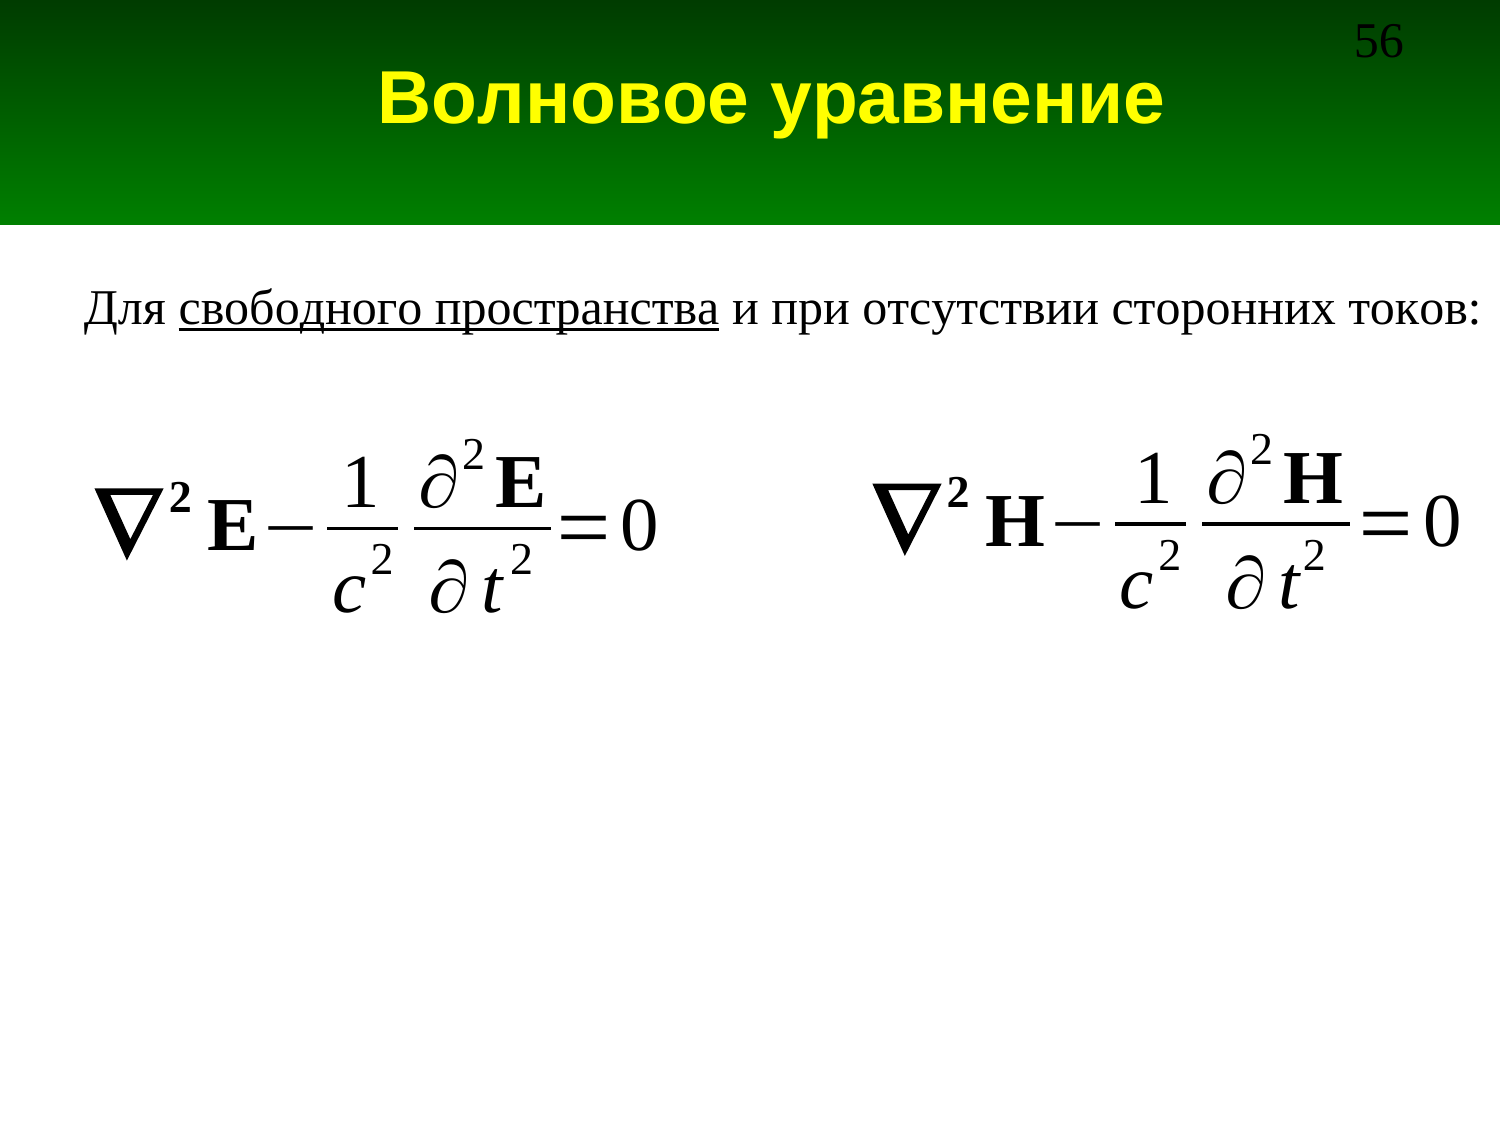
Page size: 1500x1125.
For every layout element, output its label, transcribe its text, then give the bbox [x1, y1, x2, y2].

chart [850, 422, 1480, 626]
title Волновое уравнение [123, 0, 1399, 188]
text_box Для свободного пространства и при отсутствии сторонних токов: [69, 267, 1489, 343]
chart [72, 426, 678, 631]
